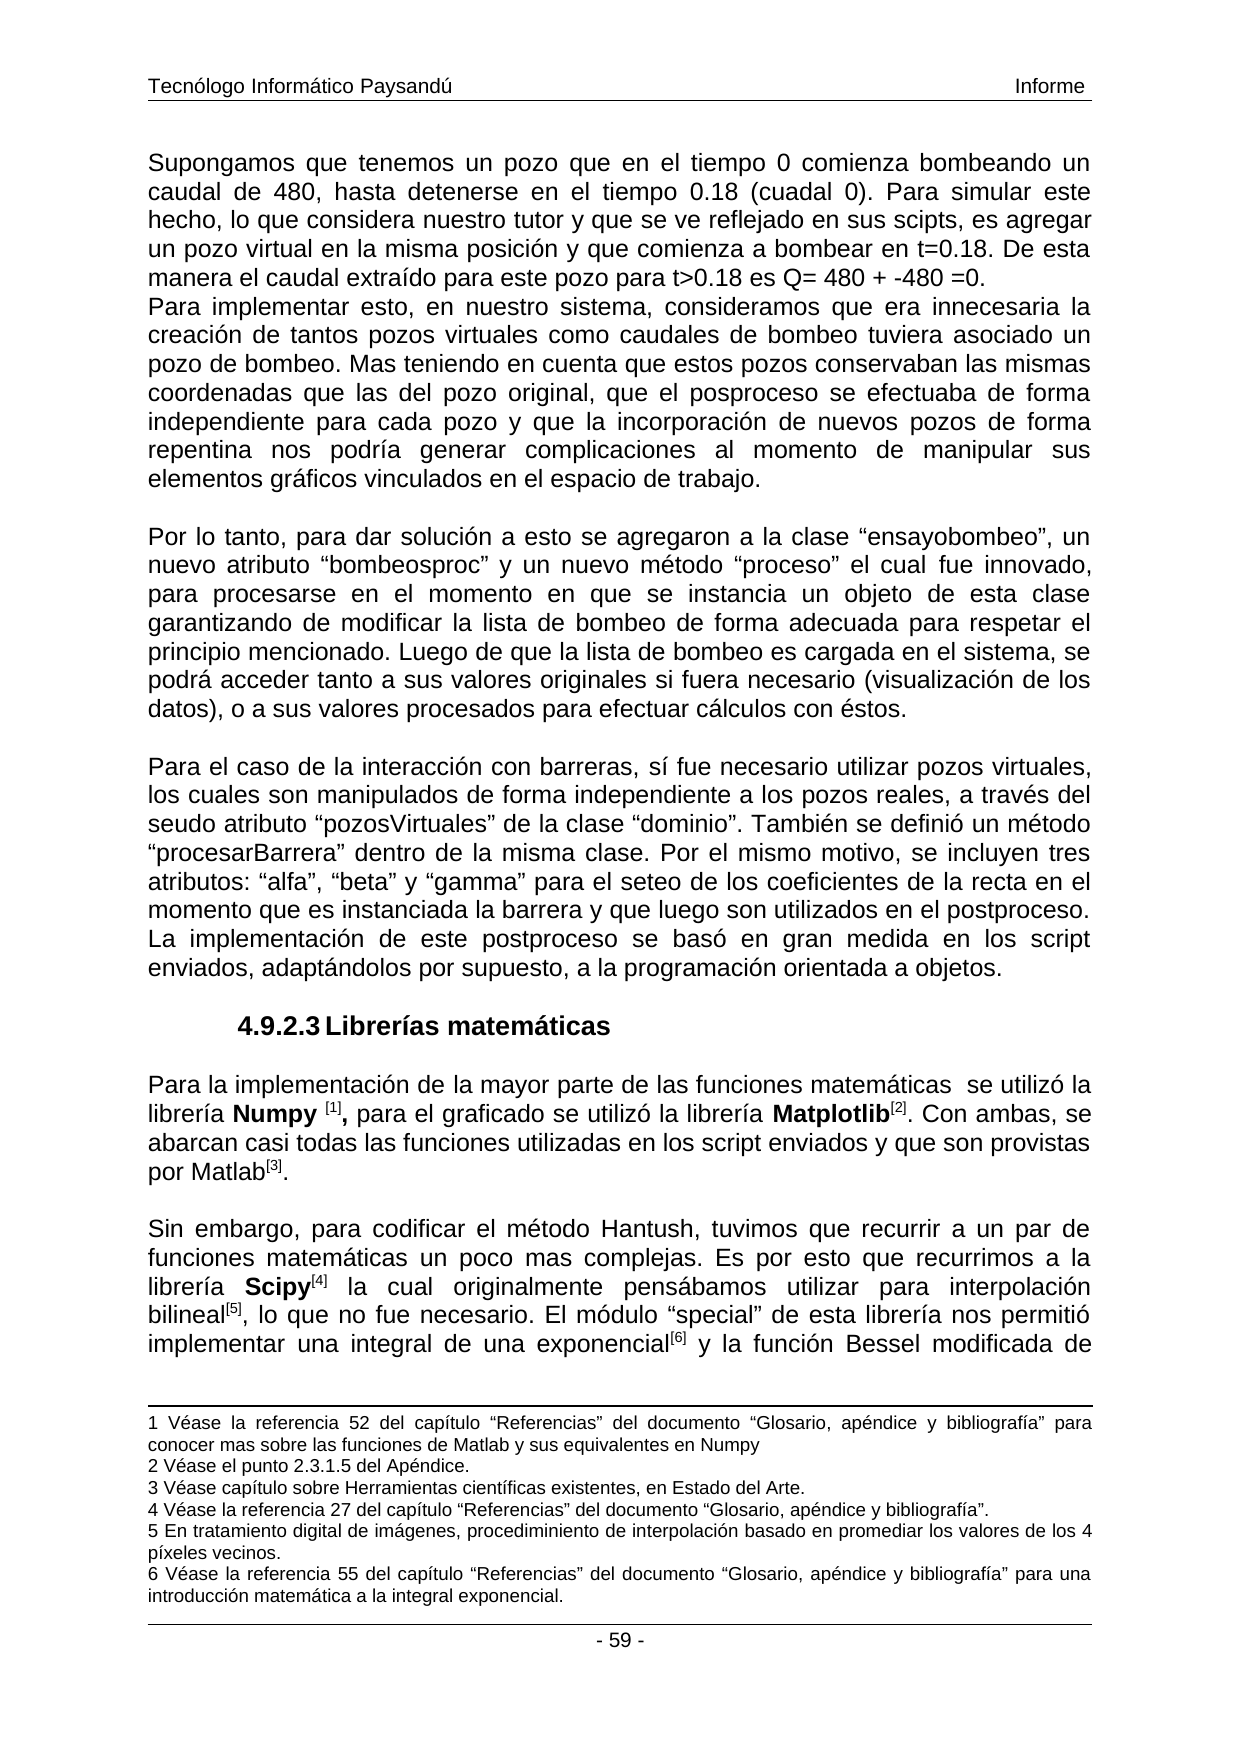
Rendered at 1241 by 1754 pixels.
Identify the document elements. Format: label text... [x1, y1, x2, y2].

text Véase la referencia 55 del capítulo “Referencias” del documento “Glosario, apéndice y bibliografía” para una introducción matemática a la integral exponencial. [148, 1563, 1092, 1606]
text Sin embargo, para codificar el método Hantush, tuvimos que recurrir a un par de funciones matemáticas un poco mas complejas. Es por esto que recurrimos a la librería Scipy[] la cual originalmente pensábamos utilizar para interpolación bilineal[], lo que no fue necesario. El módulo “special” de esta librería nos permitió implementar una integral de una exponencial[] y la función Bessel modificada de [148, 1214, 1092, 1358]
text Véase el punto 2.3.1.5 del Apéndice. [148, 1455, 1092, 1477]
text En tratamiento digital de imágenes, procediminiento de interpolación basado en promediar los valores de los 4 píxeles vecinos. [148, 1520, 1092, 1563]
text Para implementar esto, en nuestro sistema, consideramos que era innecesaria la creación de tantos pozos virtuales como caudales de bombeo tuviera asociado un pozo de bombeo. Mas teniendo en cuenta que estos pozos conservaban las mismas coordenadas que las del pozo original, que el posproceso se efectuaba de forma independiente para cada pozo y que la incorporación de nuevos pozos de forma repentina nos podría generar complicaciones al momento de manipular sus elementos gráficos vinculados en el espacio de trabajo. [148, 291, 1092, 493]
text Para la implementación de la mayor parte de las funciones matemáticas se utilizó la librería Numpy [], para el graficado se utilizó la librería Matplotlib[]. Con ambas, se abarcan casi todas las funciones utilizadas en los script enviados y que son provistas por Matlab[]. [148, 1070, 1092, 1185]
subtitle Librerías matemáticas [237, 1010, 1092, 1041]
text Véase la referencia 27 del capítulo “Referencias” del documento “Glosario, apéndice y bibliografía”. [148, 1498, 1092, 1520]
text Véase capítulo sobre Herramientas científicas existentes, en Estado del Arte. [148, 1477, 1092, 1498]
text Por lo tanto, para dar solución a esto se agregaron a la clase “ensayobombeo”, un nuevo atributo “bombeosproc” y un nuevo método “proceso” el cual fue innovado, para procesarse en el momento en que se instancia un objeto de esta clase garantizando de modificar la lista de bombeo de forma adecuada para respetar el principio mencionado. Luego de que la lista de bombeo es cargada en el sistema, se podrá acceder tanto a sus valores originales si fuera necesario (visualización de los datos), o a sus valores procesados para efectuar cálculos con éstos. [148, 521, 1092, 723]
text Supongamos que tenemos un pozo que en el tiempo 0 comienza bombeando un caudal de 480, hasta detenerse en el tiempo 0.18 (cuadal 0). Para simular este hecho, lo que considera nuestro tutor y que se ve reflejado en sus scipts, es agregar un pozo virtual en la misma posición y que comienza a bombear en t=0.18. De esta manera el caudal extraído para este pozo para t>0.18 es Q= 480 + -480 =0. [148, 148, 1092, 291]
text Para el caso de la interacción con barreras, sí fue necesario utilizar pozos virtuales, los cuales son manipulados de forma independiente a los pozos reales, a través del seudo atributo “pozosVirtuales” de la clase “dominio”. También se definió un método “procesarBarrera” dentro de la misma clase. Por el mismo motivo, se incluyen tres atributos: “alfa”, “beta” y “gamma” para el seteo de los coeficientes de la recta en el momento que es instanciada la barrera y que luego son utilizados en el postproceso. La implementación de este postproceso se basó en gran medida en los script enviados, adaptándolos por supuesto, a la programación orientada a objetos. [148, 751, 1092, 981]
text Véase la referencia 52 del capítulo “Referencias” del documento “Glosario, apéndice y bibliografía” para conocer mas sobre las funciones de Matlab y sus equivalentes en Numpy [148, 1412, 1092, 1455]
